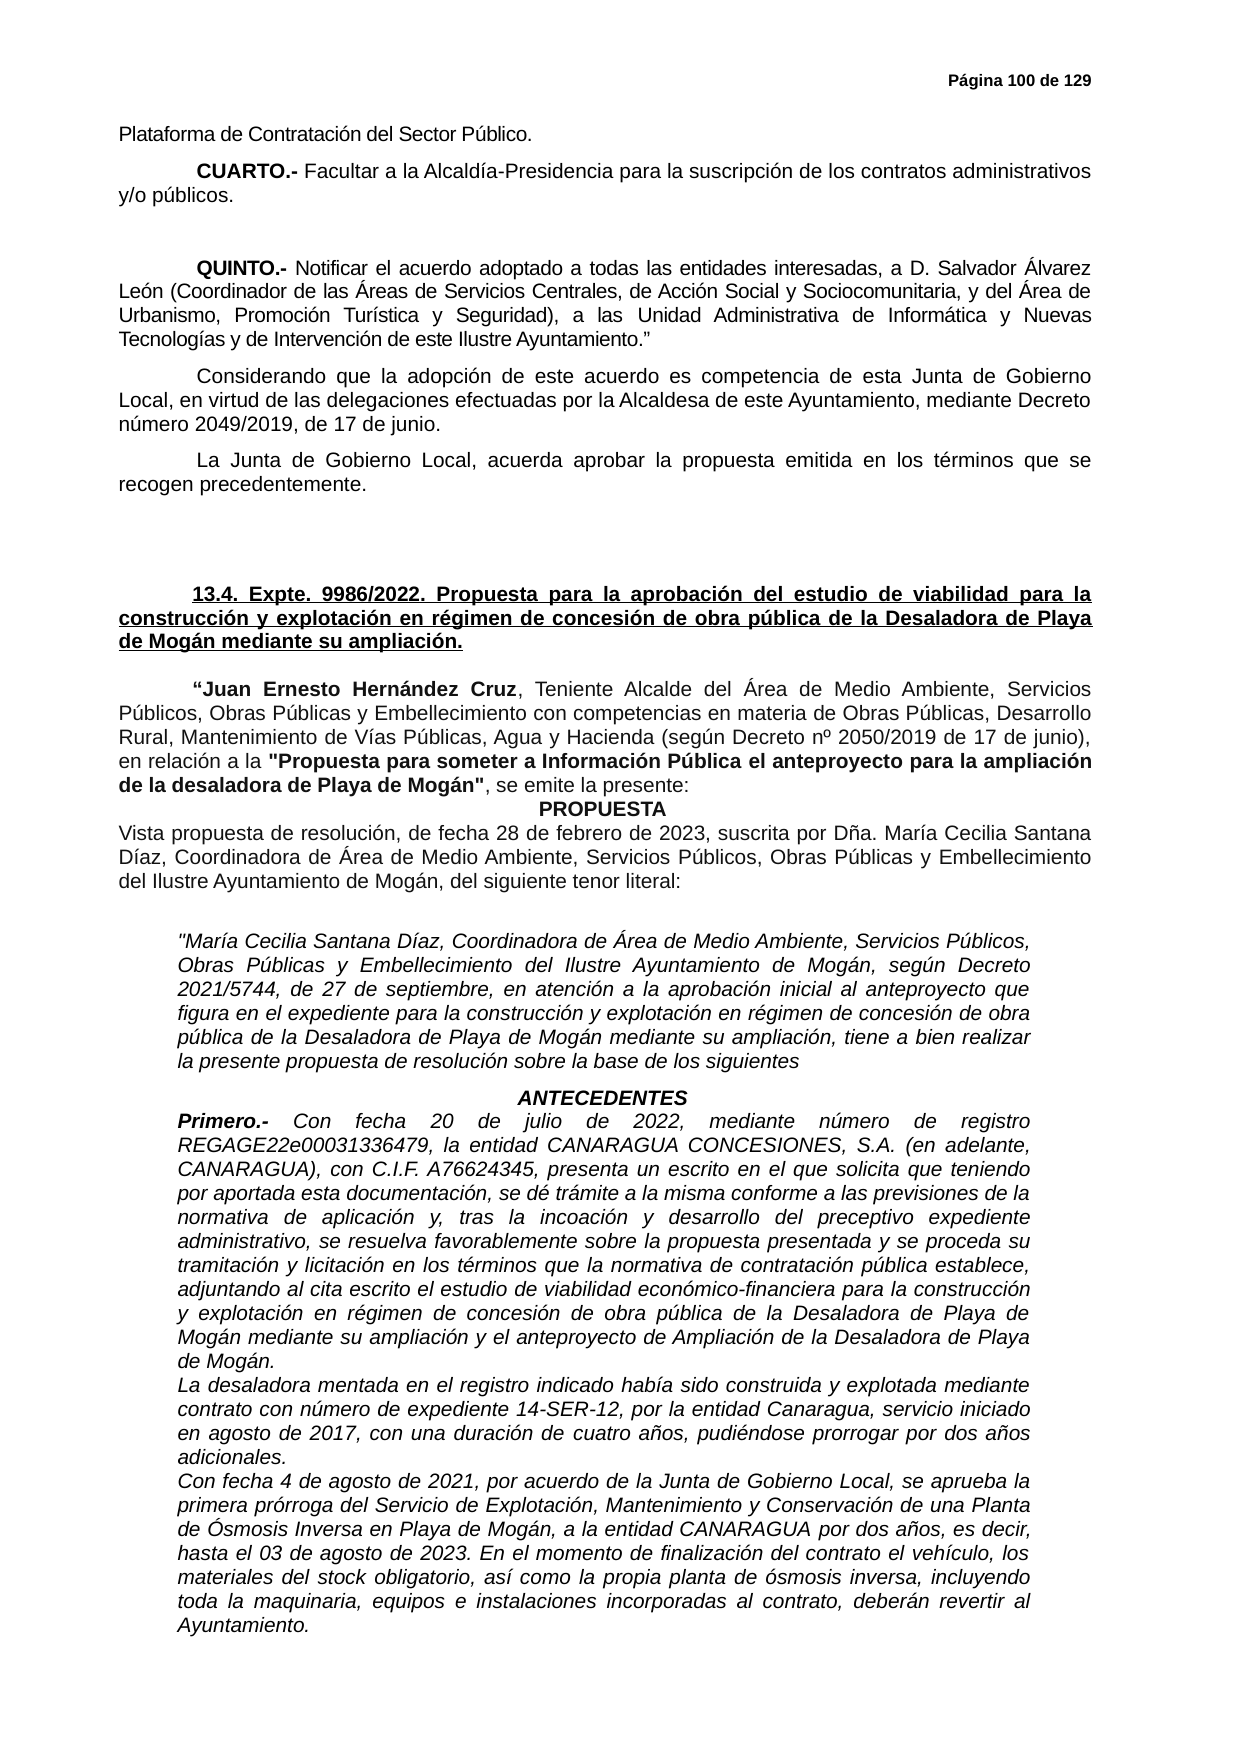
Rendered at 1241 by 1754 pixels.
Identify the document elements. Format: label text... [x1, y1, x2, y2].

text de Mogán mediante su ampliación. [118, 627, 1092, 653]
text PROPUESTA [118, 797, 1092, 821]
text Considerando que la adopción de este acuerdo es competencia de esta Junta de Gobierno Local, en virtud de las delegaciones efectuadas por la Alcaldesa de este Ayuntamiento, mediante Decreto número 2049/2019, de 17 de junio. [118, 364, 1092, 436]
text 13.4. Expte. 9986/2022. Propuesta para la aprobación del estudio de viabilidad para la construcción y explotación en régimen de concesión de obra pública de la Desaladora de Playa [118, 581, 1092, 626]
text Con fecha 4 de agosto de 2021, por acuerdo de la Junta de Gobierno Local, se aprueba la primera prórroga del Servicio de Explotación, Mantenimiento y Conservación de una Planta de Ósmosis Inversa en Playa de Mogán, a la entidad CANARAGUA por dos años, es decir, hasta el 03 de agosto de 2023. En el momento de finalización del contrato el vehículo, los materiales del stock obligatorio, así como la propia planta de ósmosis inversa, incluyendo toda la maquinaria, equipos e instalaciones incorporadas al contrato, deberán revertir al Ayuntamiento. [177, 1469, 1033, 1636]
text Primero.- Con fecha 20 de julio de 2022, mediante número de registro REGAGE22e00031336479, la entidad CANARAGUA CONCESIONES, S.A. (en adelante, CANARAGUA), con C.I.F. A76624345, presenta un escrito en el que solicita que teniendo por aportada esta documentación, se dé trámite a la misma conforme a las previsiones de la normativa de aplicación y, tras la incoación y desarrollo del preceptivo expediente administrativo, se resuelva favorablemente sobre la propuesta presentada y se proceda su tramitación y licitación en los términos que la normativa de contratación pública establece, adjuntando al cita escrito el estudio de viabilidad económico-financiera para la construcción y explotación en régimen de concesión de obra pública de la Desaladora de Playa de Mogán mediante su ampliación y el anteproyecto de Ampliación de la Desaladora de Playa de Mogán. [177, 1109, 1033, 1373]
text Vista propuesta de resolución, de fecha 28 de febrero de 2023, suscrita por Dña. María Cecilia Santana Díaz, Coordinadora de Área de Medio Ambiente, Servicios Públicos, Obras Públicas y Embellecimiento del Ilustre Ayuntamiento de Mogán, del siguiente tenor literal: [118, 821, 1092, 893]
text Plataforma de Contratación del Sector Público. [118, 122, 1092, 146]
text "María Cecilia Santana Díaz, Coordinadora de Área de Medio Ambiente, Servicios Públicos, Obras Públicas y Embellecimiento del Ilustre Ayuntamiento de Mogán, según Decreto 2021/5744, de 27 de septiembre, en atención a la aprobación inicial al anteproyecto que figura en el expediente para la construcción y explotación en régimen de concesión de obra pública de la Desaladora de Playa de Mogán mediante su ampliación, tiene a bien realizar la presente propuesta de resolución sobre la base de los siguientes [177, 929, 1033, 1073]
text “Juan Ernesto Hernández Cruz, Teniente Alcalde del Área de Medio Ambiente, Servicios Públicos, Obras Públicas y Embellecimiento con competencias en materia de Obras Públicas, Desarrollo Rural, Mantenimiento de Vías Públicas, Agua y Hacienda (según Decreto nº 2050/2019 de 17 de junio), en relación a la "Propuesta para someter a Información Pública el anteproyecto para la ampliación de la desaladora de Playa de Mogán", se emite la presente: [118, 677, 1092, 797]
text QUINTO.- Notificar el acuerdo adoptado a todas las entidades interesadas, a D. Salvador Álvarez León (Coordinador de las Áreas de Servicios Centrales, de Acción Social y Sociocomunitaria, y del Área de Urbanismo, Promoción Turística y Seguridad), a las Unidad Administrativa de Informática y Nuevas Tecnologías y de Intervención de este Ilustre Ayuntamiento.” [118, 255, 1092, 351]
text ANTECEDENTES [177, 1085, 1033, 1109]
text CUARTO.- Facultar a la Alcaldía-Presidencia para la suscripción de los contratos administrativos y/o públicos. [118, 158, 1092, 206]
text La Junta de Gobierno Local, acuerda aprobar la propuesta emitida en los términos que se recogen precedentemente. [118, 448, 1092, 496]
text La desaladora mentada en el registro indicado había sido construida y explotada mediante contrato con número de expediente 14-SER-12, por la entidad Canaragua, servicio iniciado en agosto de 2017, con una duración de cuatro años, pudiéndose prorrogar por dos años adicionales. [177, 1373, 1033, 1469]
